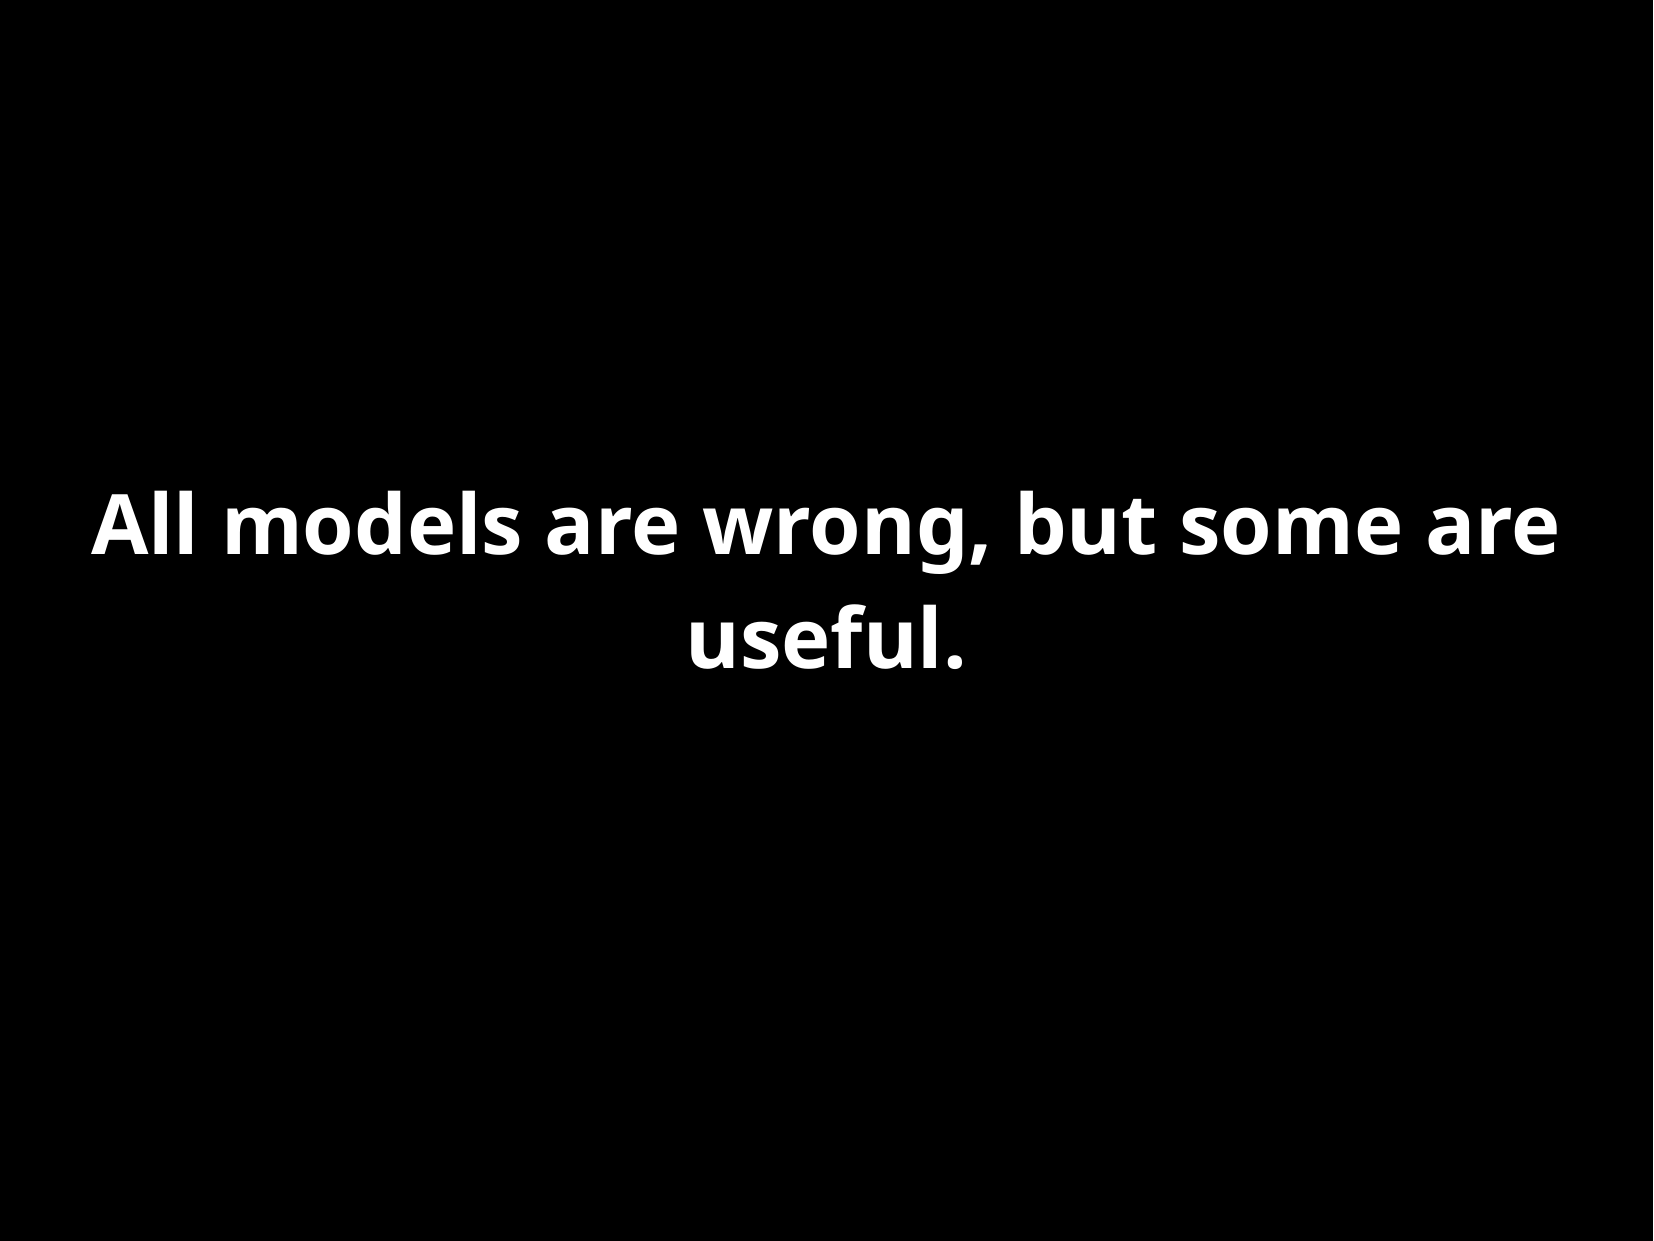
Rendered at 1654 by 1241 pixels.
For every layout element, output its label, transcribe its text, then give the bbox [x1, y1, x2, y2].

subtitle All models are wrong, but some are useful. [82, 49, 1571, 1109]
